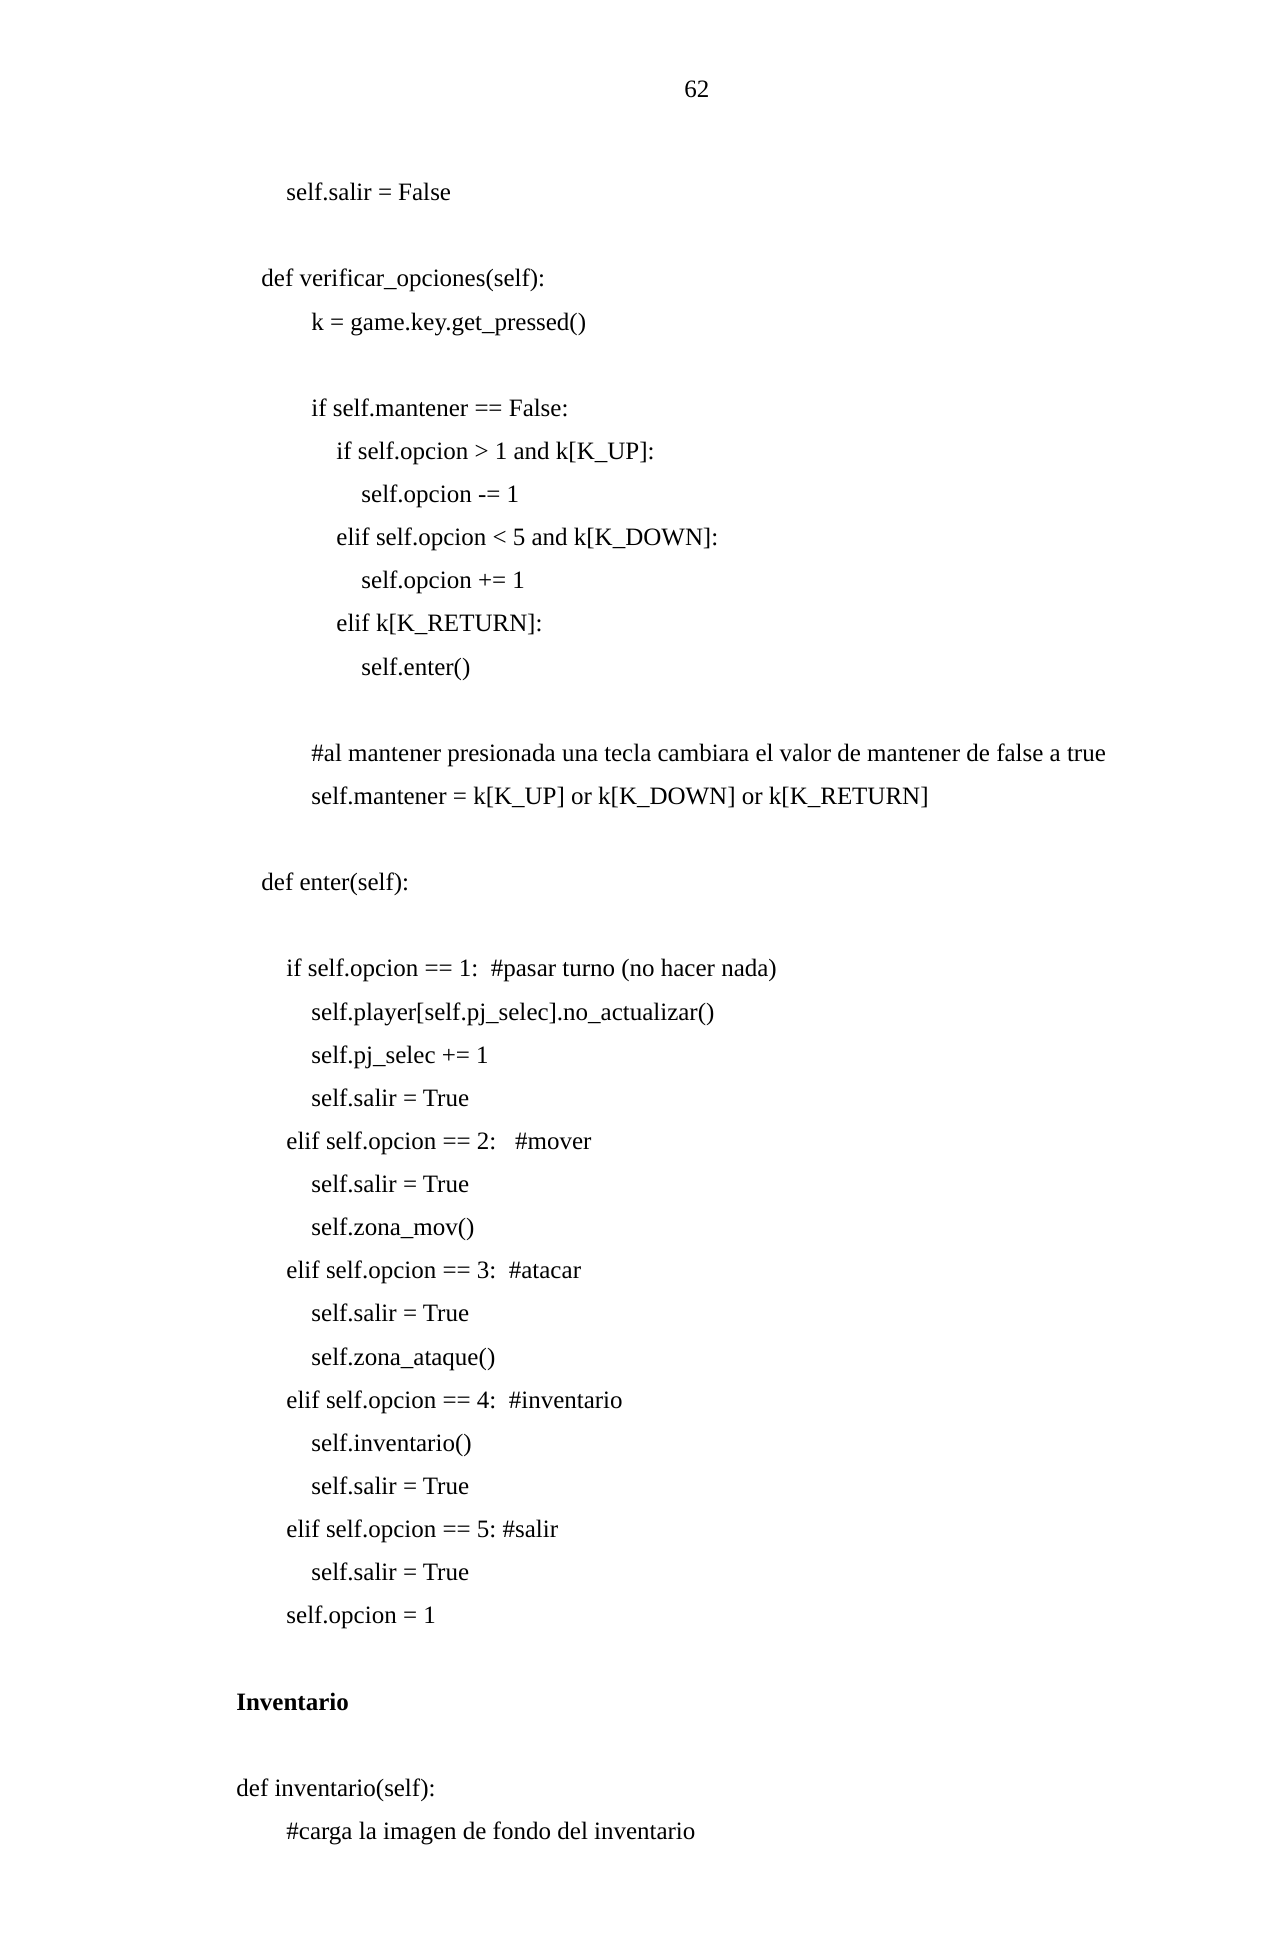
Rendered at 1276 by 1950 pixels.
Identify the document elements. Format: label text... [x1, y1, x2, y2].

text k = game.key.get_pressed() [236, 307, 1128, 335]
text def inventario(self): [236, 1773, 1128, 1802]
text self.salir = True [236, 1169, 1128, 1198]
text self.salir = True [236, 1083, 1128, 1112]
text self.player[self.pj_selec].no_actualizar() [236, 997, 1128, 1025]
text elif self.opcion == 4: #inventario [236, 1385, 1128, 1413]
text #carga la imagen de fondo del inventario [236, 1816, 1128, 1845]
text self.salir = True [236, 1471, 1128, 1500]
text self.opcion = 1 [236, 1600, 1128, 1629]
text self.salir = False [236, 177, 1128, 206]
text self.pj_selec += 1 [236, 1040, 1128, 1068]
text elif self.opcion == 3: #atacar [236, 1255, 1128, 1284]
text if self.opcion == 1: #pasar turno (no hacer nada) [236, 953, 1128, 982]
text self.mantener = k[K_UP] or k[K_DOWN] or k[K_RETURN] [236, 781, 1128, 810]
text elif k[K_RETURN]: [236, 608, 1128, 637]
text elif self.opcion == 5: #salir [236, 1514, 1128, 1543]
text elif self.opcion < 5 and k[K_DOWN]: [236, 522, 1128, 551]
text self.salir = True [236, 1298, 1128, 1327]
text #al mantener presionada una tecla cambiara el valor de mantener de false a true [236, 738, 1128, 767]
text def verificar_opciones(self): [236, 263, 1128, 292]
text if self.opcion > 1 and k[K_UP]: [236, 436, 1128, 465]
text self.enter() [236, 652, 1128, 680]
text elif self.opcion == 2: #mover [236, 1126, 1128, 1155]
text self.salir = True [236, 1557, 1128, 1586]
text self.zona_ataque() [236, 1342, 1128, 1370]
text if self.mantener == False: [236, 393, 1128, 422]
text self.opcion += 1 [236, 565, 1128, 594]
text self.inventario() [236, 1428, 1128, 1457]
text self.zona_mov() [236, 1212, 1128, 1241]
text self.opcion -= 1 [236, 479, 1128, 508]
text def enter(self): [236, 867, 1128, 896]
text Inventario [236, 1687, 1128, 1715]
